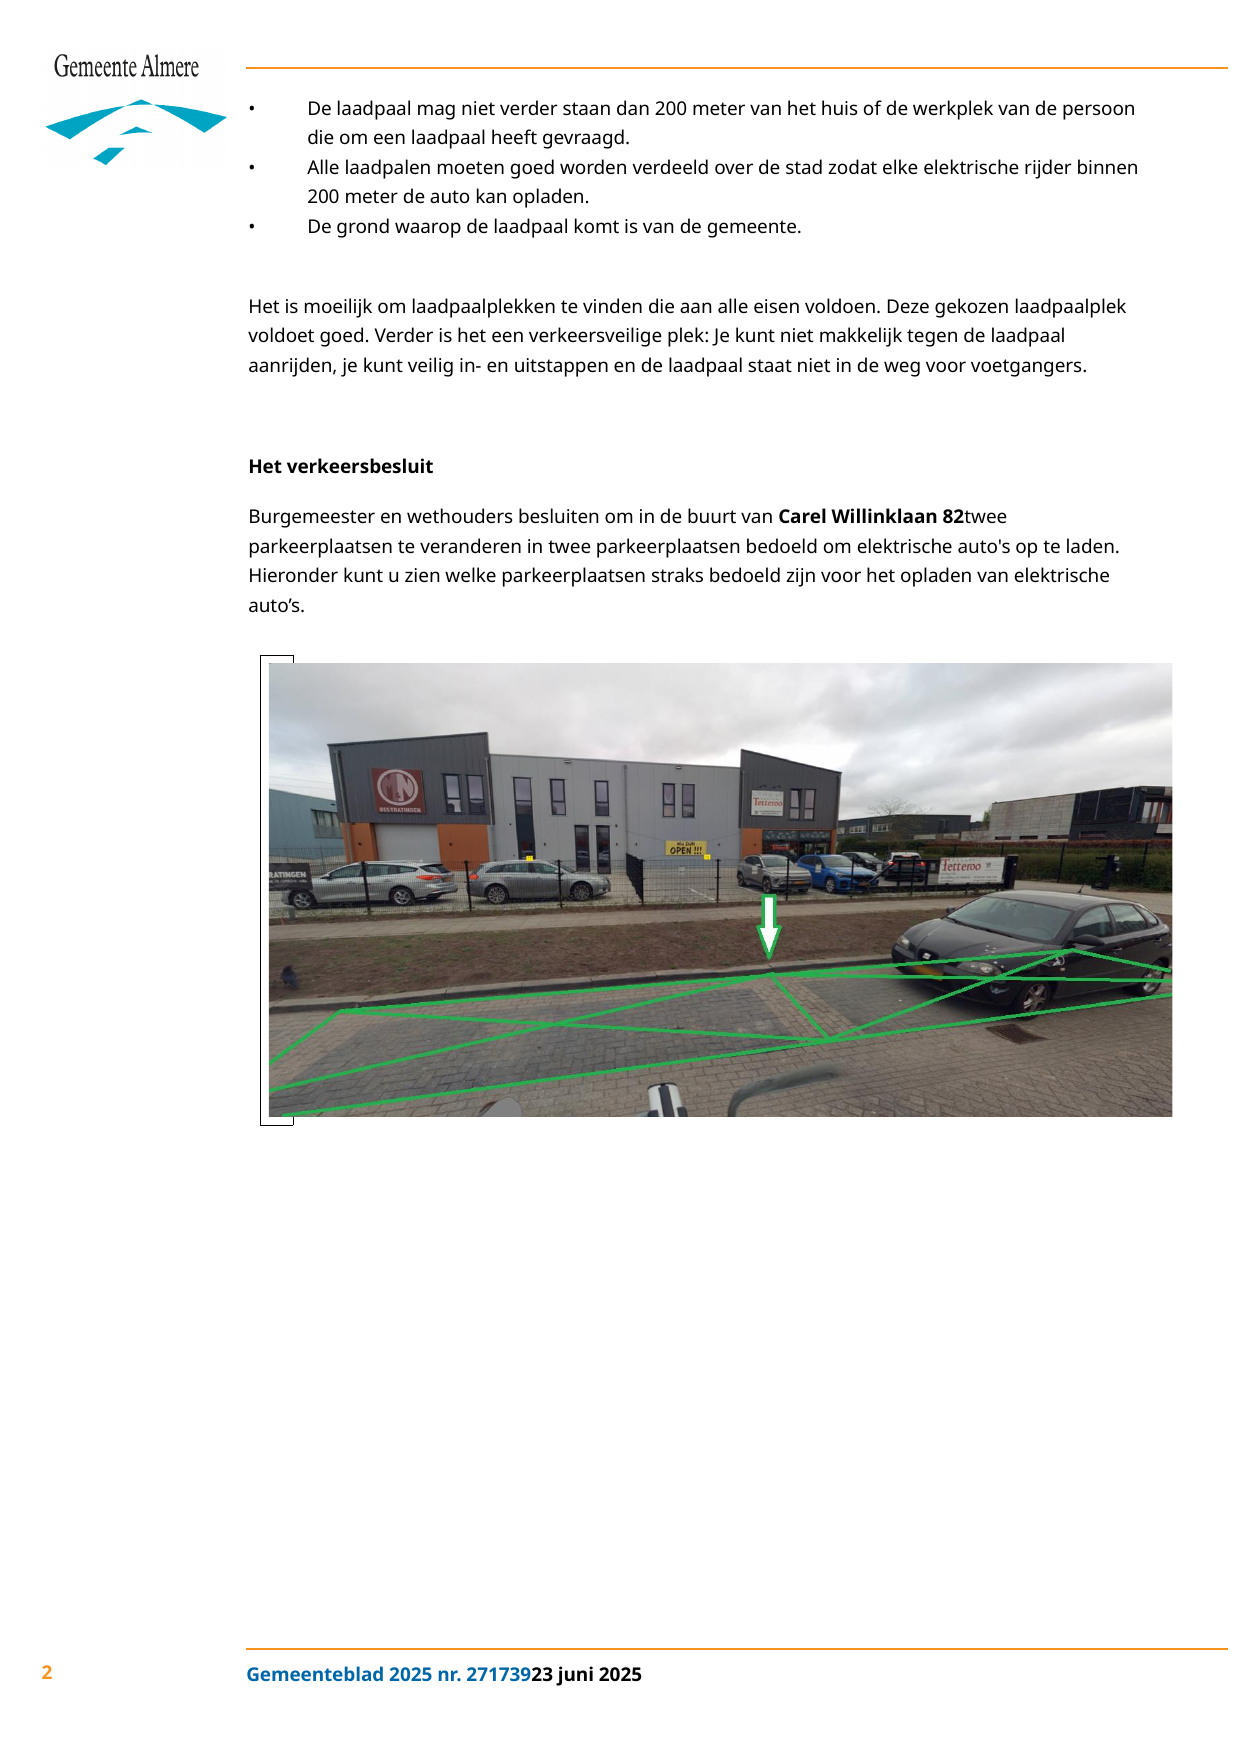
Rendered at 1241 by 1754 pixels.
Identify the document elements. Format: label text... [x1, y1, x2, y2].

list Alle laadpalen moeten goed worden verdeeld over de stad zodat elke elektrische rijder binnen 200 meter de auto kan opladen. [248, 154, 1152, 209]
text Burgemeester en wethouders besluiten om in de buurt van Carel Willinklaan 82twee parkeerplaatsen te veranderen in twee parkeerplaatsen bedoeld om elektrische auto's op te laden. Hieronder kunt u zien welke parkeerplaatsen straks bedoeld zijn voor het opladen van elektrische auto’s. [248, 503, 1152, 618]
picture [41, 47, 231, 172]
list De laadpaal mag niet verder staan dan 200 meter van het huis of de werkplek van de persoon die om een laadpaal heeft gevraagd. [248, 95, 1152, 150]
picture [268, 663, 1173, 1117]
list De grond waarop de laadpaal komt is van de gemeente. [248, 213, 1152, 239]
text Het verkeersbesluit [248, 453, 1152, 479]
text Het is moeilijk om laadpaalplekken te vinden die aan alle eisen voldoen. Deze gekozen laadpaalplek voldoet goed. Verder is het een verkeersveilige plek: Je kunt niet makkelijk tegen de laadpaal aanrijden, je kunt veilig in- en uitstappen en de laadpaal staat niet in de weg voor voetgangers. [248, 293, 1152, 378]
